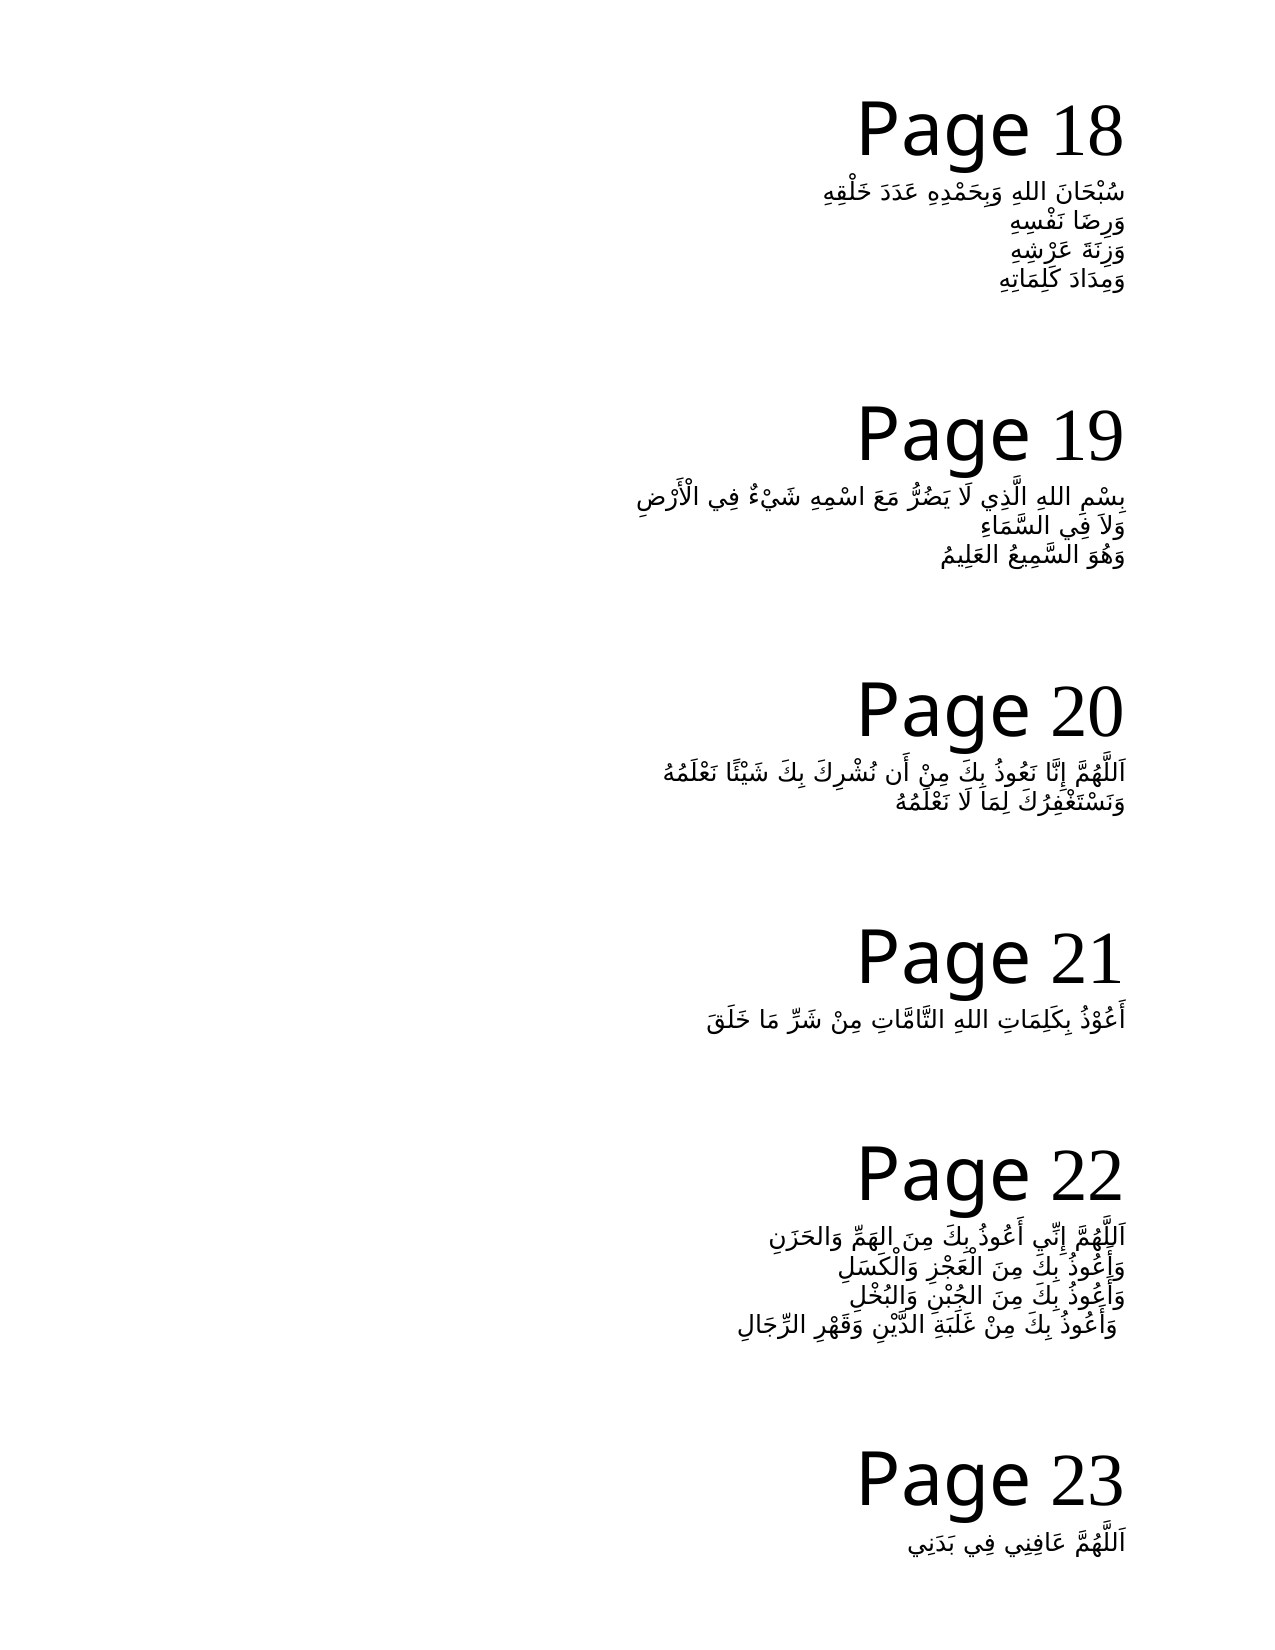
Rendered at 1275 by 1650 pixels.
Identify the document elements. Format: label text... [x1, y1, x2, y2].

text سُبْحَانَ اللهِ وَبِحَمْدِهِ عَدَدَ خَلْقِهِ [150, 177, 1125, 206]
text وَرِضَا نَفْسِهِ [150, 206, 1125, 236]
text أَعُوْذُ بِكَلِمَاتِ اللهِ التَّامَّاتِ مِنْ شَرِّ مَا خَلَقَ [150, 1005, 1125, 1034]
text Page 23 [150, 1426, 1125, 1528]
text Page 22 [150, 1120, 1125, 1223]
text وَمِدَادَ كَلِمَاتِهِ [150, 265, 1125, 294]
text Page 19 [150, 380, 1125, 482]
text Page 18 [150, 75, 1125, 177]
text Page 20 [150, 656, 1125, 758]
text وَهُوَ السَّمِيعُ العَلِيمُ [150, 541, 1125, 570]
text اَللَّهُمَّ إِنِّي أَعُوذُ بِكَ مِنَ الهَمِّ وَالحَزَنِ [150, 1223, 1125, 1252]
text اَللَّهُمَّ إِنَّا نَعُوذُ بِكَ مِنْ أَن نُشْرِكَ بِكَ شَيْئًا نَعْلَمُهُ [150, 758, 1125, 787]
text وَأَعُوذُ بِكَ مِنَ الجُبْنِ وَالبُخْلِ [150, 1281, 1125, 1310]
text وَزِنَةَ عَرْشِهِ [150, 236, 1125, 265]
text وَنَسْتَغْفِرُكَ لِمَا لَا نَعْلَمُهُ [150, 787, 1125, 817]
text وَلاَ فِي السَّمَاءِ [150, 511, 1125, 541]
text وَأَعُوذُ بِكَ مِنَ الْعَجْزِ وَالْكَسَلِ [150, 1252, 1125, 1281]
text اَللَّهُمَّ عَافِنِي فِي بَدَنِي [150, 1528, 1125, 1557]
text Page 21 [150, 903, 1125, 1005]
text وَأَعُوذُ بِكَ مِنْ غَلَبَةِ الدَّيْنِ وَقَهْرِ الرِّجَالِ [150, 1310, 1125, 1339]
text بِسْمِ اللهِ الَّذِي لَا يَضُرُّ مَعَ اسْمِهِ شَيْءٌ فِي الْأَرْضِ [150, 482, 1125, 511]
